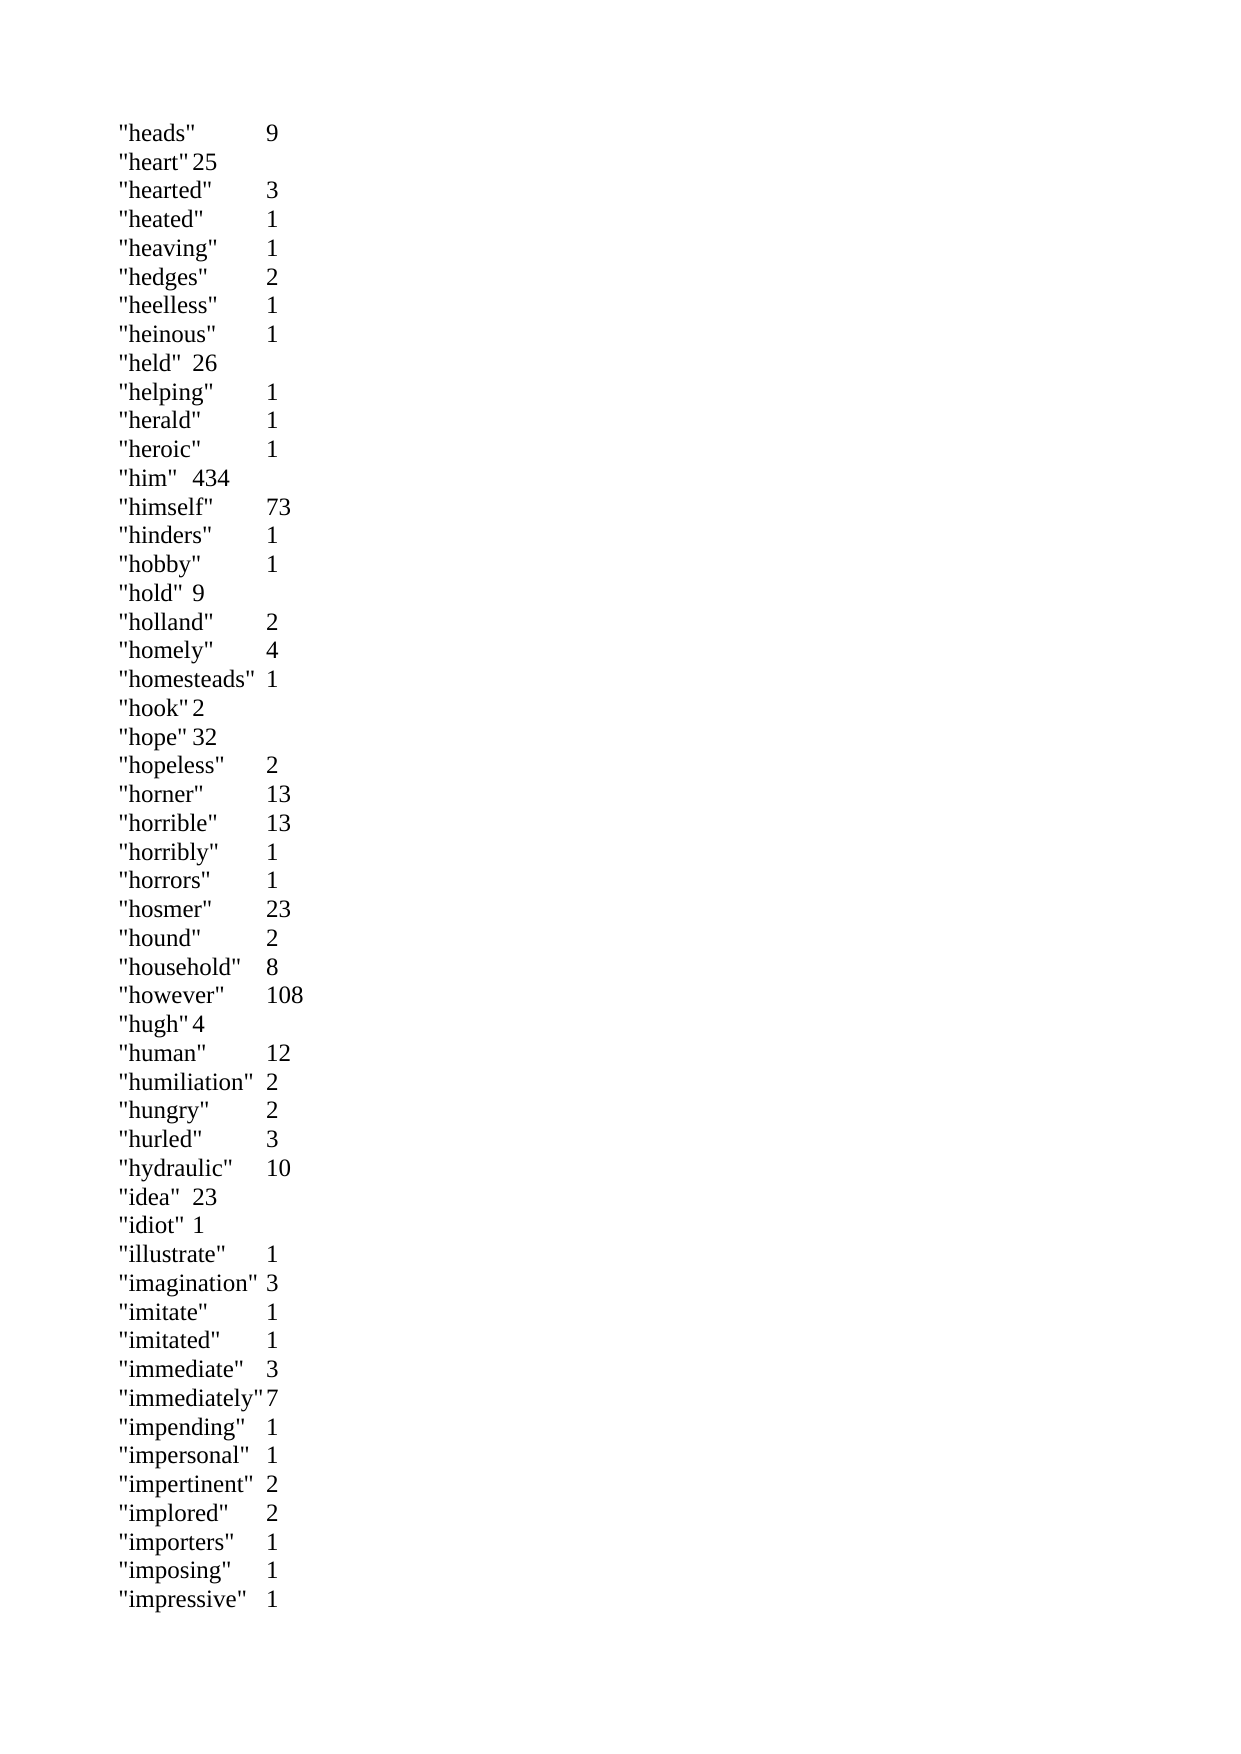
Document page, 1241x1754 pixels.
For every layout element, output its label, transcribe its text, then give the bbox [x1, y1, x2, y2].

text "heelless" 1 [118, 291, 1122, 319]
text "hungry" 2 [118, 1096, 1122, 1124]
text "hurled" 3 [118, 1124, 1122, 1153]
text "illustrate" 1 [118, 1239, 1122, 1268]
text "hugh" 4 [118, 1009, 1122, 1038]
text "him" 434 [118, 463, 1122, 492]
text "heaving" 1 [118, 233, 1122, 262]
text "heart" 25 [118, 147, 1122, 176]
text "helping" 1 [118, 377, 1122, 406]
text "heinous" 1 [118, 319, 1122, 348]
text "hound" 2 [118, 923, 1122, 952]
text "hinders" 1 [118, 521, 1122, 549]
text "held" 26 [118, 348, 1122, 377]
text "homesteads" 1 [118, 664, 1122, 693]
text "horrors" 1 [118, 866, 1122, 894]
text "imagination" 3 [118, 1268, 1122, 1297]
text "hold" 9 [118, 578, 1122, 607]
text "imitated" 1 [118, 1326, 1122, 1354]
text "immediately" 7 [118, 1383, 1122, 1412]
text "hydraulic" 10 [118, 1153, 1122, 1182]
text "human" 12 [118, 1038, 1122, 1067]
text "impertinent" 2 [118, 1469, 1122, 1498]
text "imposing" 1 [118, 1556, 1122, 1584]
text "idiot" 1 [118, 1211, 1122, 1239]
text "heads" 9 [118, 118, 1122, 147]
text "idea" 23 [118, 1182, 1122, 1211]
text "himself" 73 [118, 492, 1122, 521]
text "imitate" 1 [118, 1297, 1122, 1326]
text "herald" 1 [118, 406, 1122, 434]
text "horner" 13 [118, 779, 1122, 808]
text "however" 108 [118, 981, 1122, 1009]
text "hope" 32 [118, 722, 1122, 751]
text "impending" 1 [118, 1412, 1122, 1441]
text "immediate" 3 [118, 1354, 1122, 1383]
text "horrible" 13 [118, 808, 1122, 837]
text "hedges" 2 [118, 262, 1122, 291]
text "heated" 1 [118, 204, 1122, 233]
text "impersonal" 1 [118, 1441, 1122, 1469]
text "horribly" 1 [118, 837, 1122, 866]
text "implored" 2 [118, 1498, 1122, 1527]
text "hopeless" 2 [118, 751, 1122, 779]
text "hosmer" 23 [118, 894, 1122, 923]
text "hearted" 3 [118, 176, 1122, 204]
text "heroic" 1 [118, 434, 1122, 463]
text "hobby" 1 [118, 549, 1122, 578]
text "importers" 1 [118, 1527, 1122, 1556]
text "humiliation" 2 [118, 1067, 1122, 1096]
text "household" 8 [118, 952, 1122, 981]
text "homely" 4 [118, 636, 1122, 664]
text "impressive" 1 [118, 1584, 1122, 1613]
text "hook" 2 [118, 693, 1122, 722]
text "holland" 2 [118, 607, 1122, 636]
